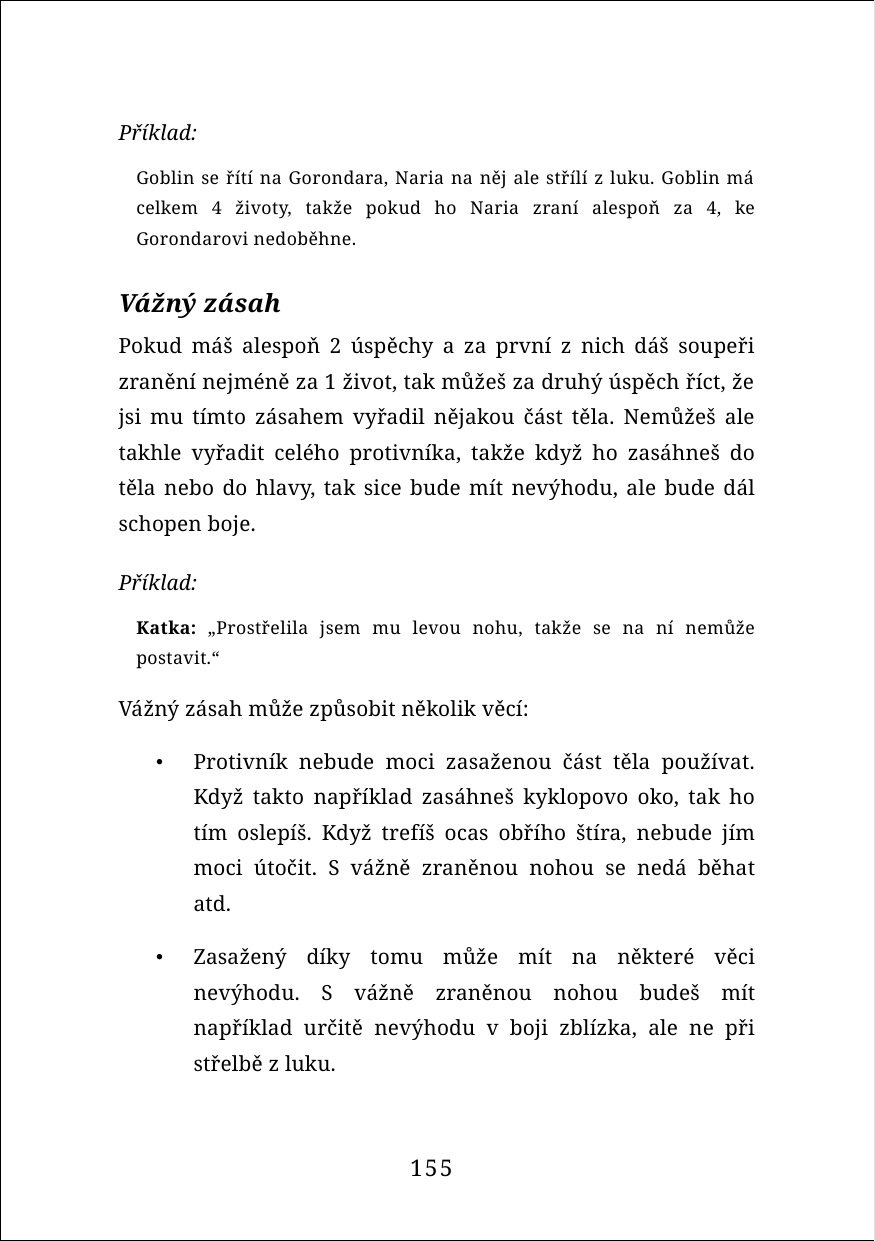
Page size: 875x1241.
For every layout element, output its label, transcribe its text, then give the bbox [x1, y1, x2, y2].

text Příklad: [118, 568, 756, 597]
text Goblin se řítí na Gorondara, Naria na něj ale střílí z luku. Goblin má celkem 4 životy, takže pokud ho Naria zraní alespoň za 4, ke Gorondarovi nedoběhne. [136, 166, 756, 250]
text Katka: „Prostřelila jsem mu levou nohu, takže se na ní nemůže postavit.“ [136, 616, 756, 670]
text Vážný zásah může způsobit několik věcí: [118, 694, 756, 722]
list Protivník nebude moci zasaženou část těla používat. Když takto například zasáhneš kyklopovo oko, tak ho tím oslepíš. Když trefíš ocas obřího štíra, nebude jím moci útočit. S vážně zraněnou nohou se nedá běhat atd. [156, 747, 756, 917]
text Pokud máš alespoň 2 úspěchy a za první z nich dáš soupeři zranění nejméně za 1 život, tak můžeš za druhý úspěch říct, že jsi mu tímto zásahem vyřadil nějakou část těla. Nemůžeš ale takhle vyřadit celého protivníka, takže když ho zasáhneš do těla nebo do hlavy, tak sice bude mít nevýhodu, ale bude dál schopen boje. [118, 331, 756, 537]
list Zasažený díky tomu může mít na některé věci nevýhodu. S vážně zraněnou nohou budeš mít například určitě nevýhodu v boji zblízka, ale ne při střelbě z luku. [156, 942, 756, 1077]
subtitle Vážný zásah [118, 286, 756, 320]
text Příklad: [118, 118, 756, 147]
